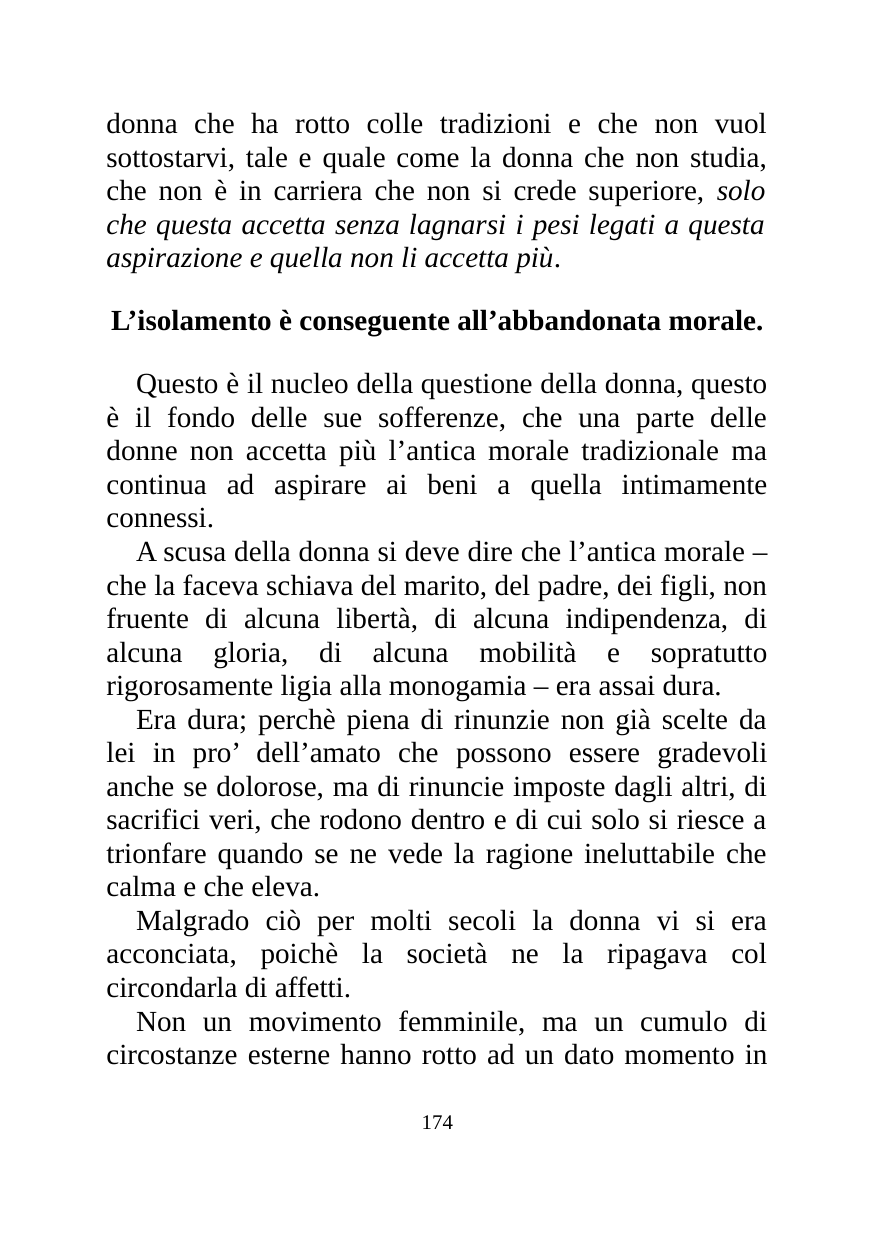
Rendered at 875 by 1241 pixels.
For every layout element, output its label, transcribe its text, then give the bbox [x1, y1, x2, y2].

text A scusa della donna si deve dire che l’antica morale – che la faceva schiava del marito, del padre, dei figli, non fruente di alcuna libertà, di alcuna indipendenza, di alcuna gloria, di alcuna mobilità e sopratutto rigorosamente ligia alla monogamia – era assai dura. [106, 534, 768, 702]
text donna che ha rotto colle tradizioni e che non vuol sottostarvi, tale e quale come la donna che non studia, che non è in carriera che non si crede superiore, solo che questa accetta senza lagnarsi i pesi legati a questa aspirazione e quella non li accetta più. [106, 106, 768, 274]
text Malgrado ciò per molti secoli la donna vi si era acconciata, poichè la società ne la ripagava col circondarla di affetti. [106, 903, 768, 1004]
text Questo è il nucleo della questione della donna, questo è il fondo delle sue sofferenze, che una parte delle donne non accetta più l’antica morale tradizionale ma continua ad aspirare ai beni a quella intimamente connessi. [106, 366, 768, 534]
text Non un movimento femminile, ma un cumulo di circostanze esterne hanno rotto ad un dato momento in [106, 1004, 768, 1071]
text Era dura; perchè piena di rinunzie non già scelte da lei in pro’ dell’amato che possono essere gradevoli anche se dolorose, ma di rinuncie imposte dagli altri, di sacrifici veri, che rodono dentro e di cui solo si riesce a trionfare quando se ne vede la ragione ineluttabile che calma e che eleva. [106, 702, 768, 903]
subtitle L’isolamento è conseguente all’abbandonata morale. [106, 303, 768, 337]
